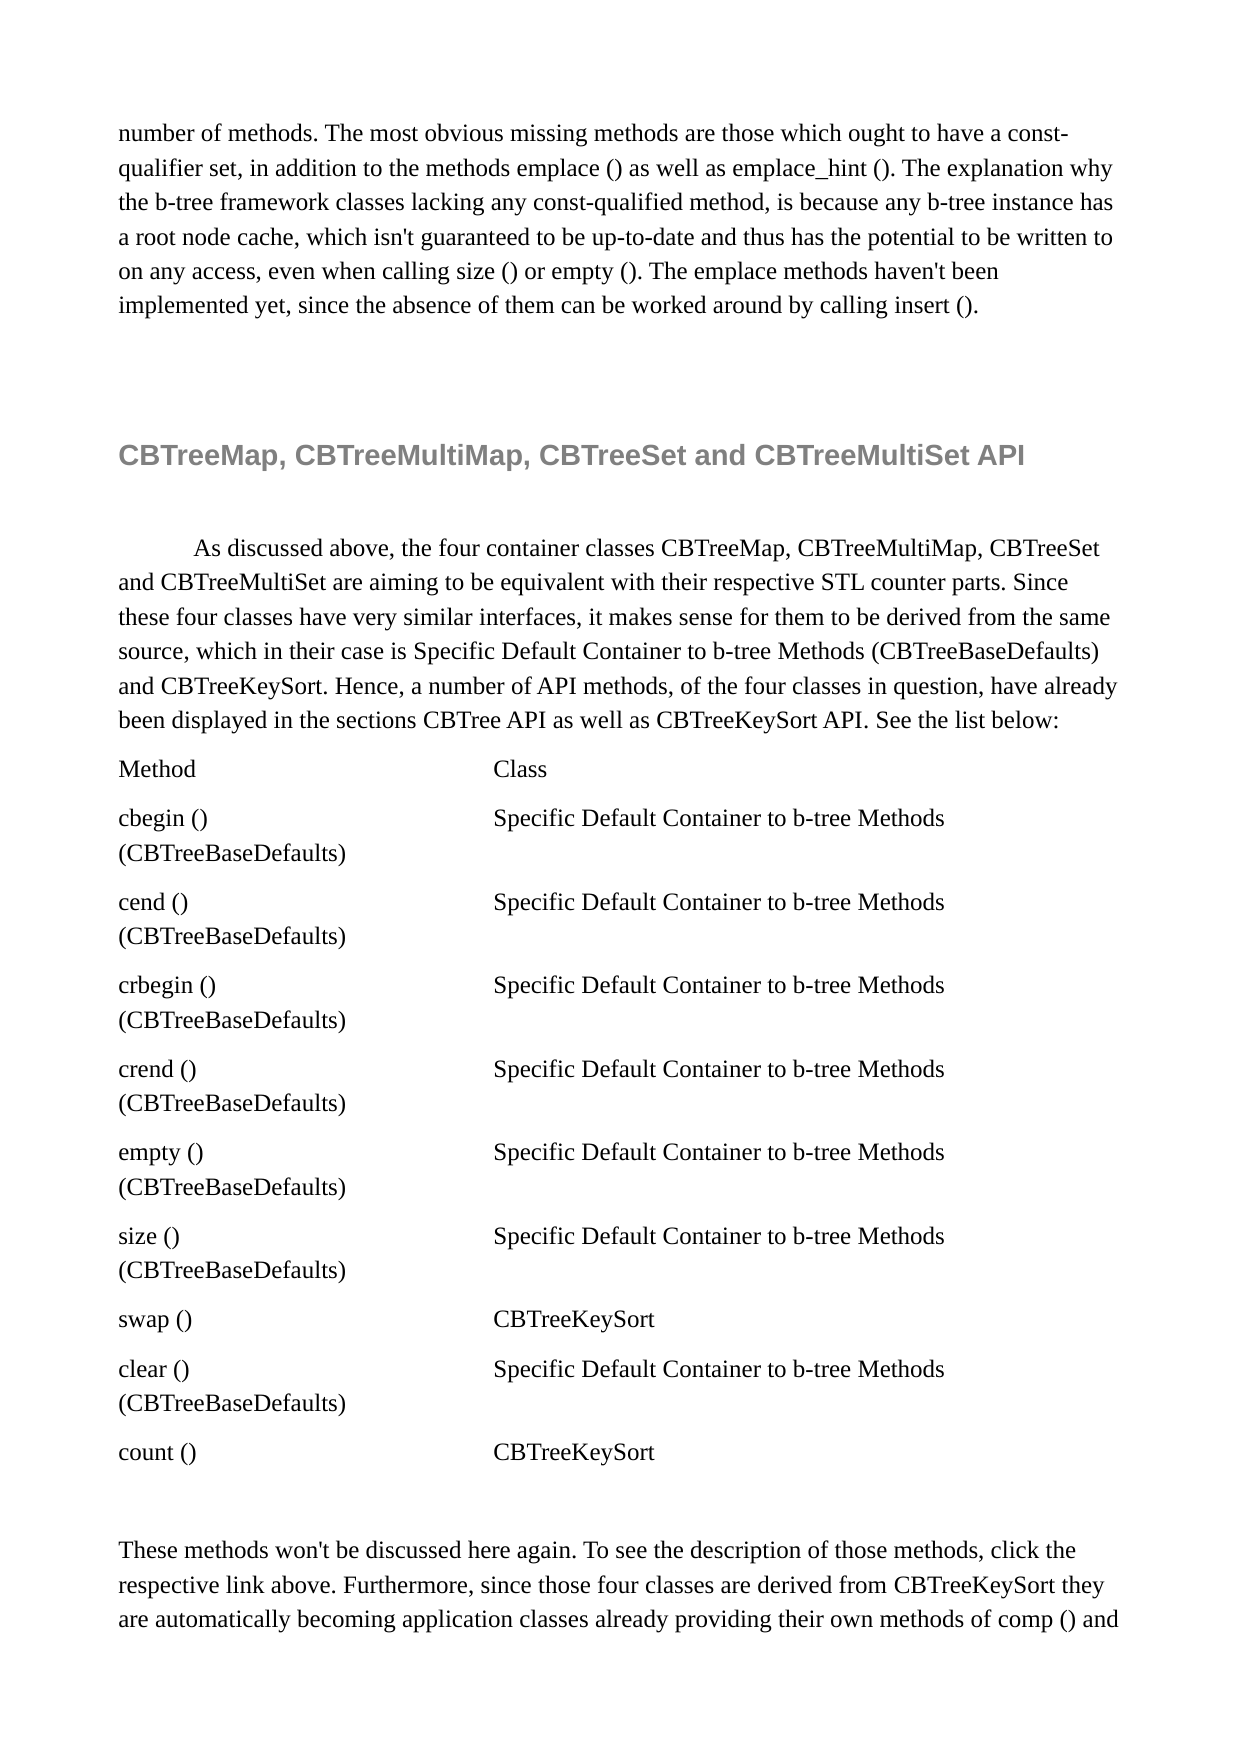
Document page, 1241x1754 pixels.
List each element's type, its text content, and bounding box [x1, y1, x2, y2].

text number of methods. The most obvious missing methods are those which ought to have a const-qualifier set, in addition to the methods emplace () as well as emplace_hint (). The explanation why the b-tree framework classes lacking any const-qualified method, is because any b-tree instance has a root node cache, which isn't guaranteed to be up-to-date and thus has the potential to be written to on any access, even when calling size () or empty (). The emplace methods haven't been implemented yet, since the absence of them can be worked around by calling insert (). [118, 118, 1122, 319]
text swap () CBTreeKeySort [118, 1304, 1122, 1333]
text clear () Specific Default Container to b-tree Methods (CBTreeBaseDefaults) [118, 1354, 1122, 1417]
text cbegin () Specific Default Container to b-tree Methods (CBTreeBaseDefaults) [118, 803, 1122, 867]
text size () Specific Default Container to b-tree Methods (CBTreeBaseDefaults) [118, 1221, 1122, 1284]
text crend () Specific Default Container to b-tree Methods (CBTreeBaseDefaults) [118, 1054, 1122, 1117]
subtitle CBTreeMap, CBTreeMultiMap, CBTreeSet and CBTreeMultiSet API [118, 438, 1122, 471]
text These methods won't be discussed here again. To see the description of those methods, click the respective link above. Furthermore, since those four classes are derived from CBTreeKeySort they are automatically becoming application classes already providing their own methods of comp () and [118, 1535, 1122, 1633]
text cend () Specific Default Container to b-tree Methods (CBTreeBaseDefaults) [118, 887, 1122, 950]
text As discussed above, the four container classes CBTreeMap, CBTreeMultiMap, CBTreeSet and CBTreeMultiSet are aiming to be equivalent with their respective STL counter parts. Since these four classes have very similar interfaces, it makes sense for them to be derived from the same source, which in their case is Specific Default Container to b-tree Methods (CBTreeBaseDefaults) and CBTreeKeySort. Hence, a number of API methods, of the four classes in question, have already been displayed in the sections CBTree API as well as CBTreeKeySort API. See the list below: [118, 533, 1122, 734]
text Method Class [118, 754, 1122, 783]
text count () CBTreeKeySort [118, 1437, 1122, 1466]
text crbegin () Specific Default Container to b-tree Methods (CBTreeBaseDefaults) [118, 970, 1122, 1034]
text empty () Specific Default Container to b-tree Methods (CBTreeBaseDefaults) [118, 1137, 1122, 1201]
